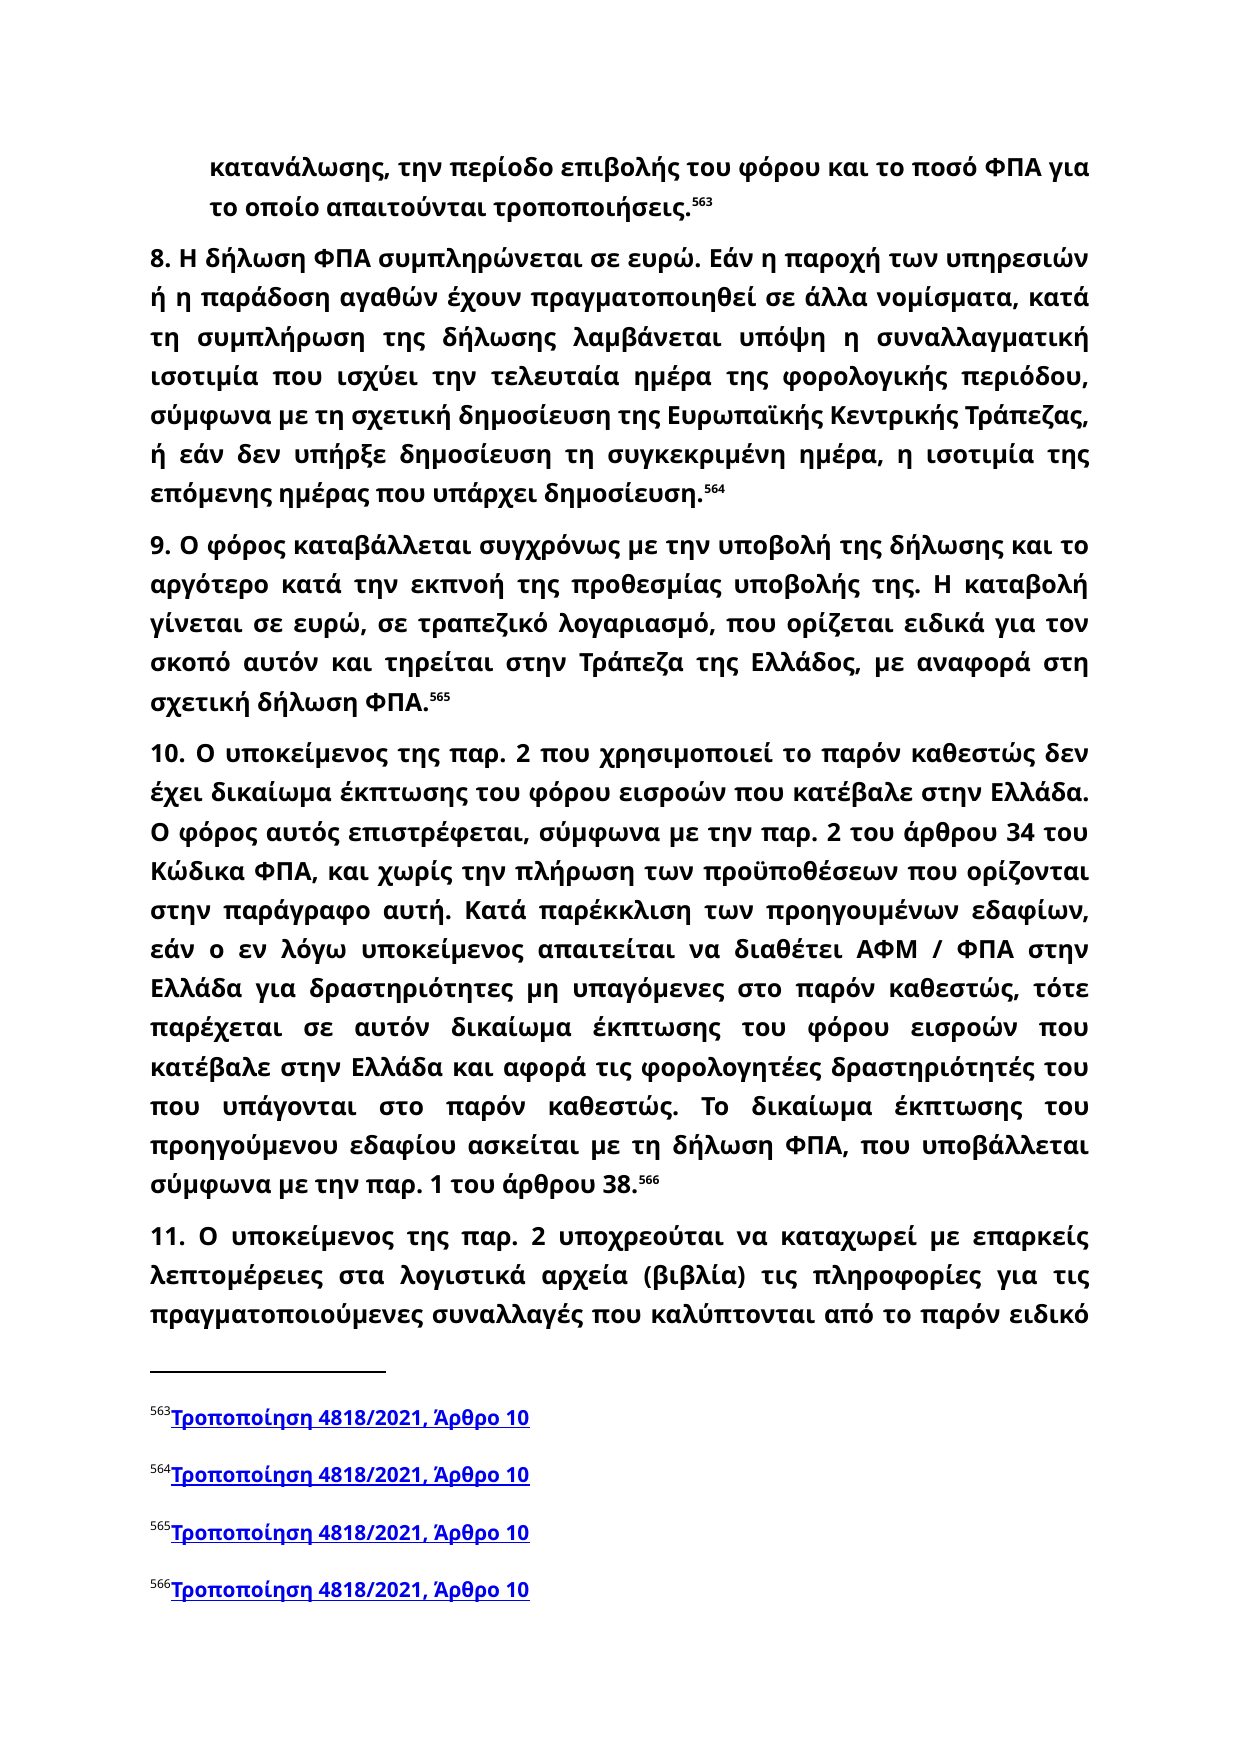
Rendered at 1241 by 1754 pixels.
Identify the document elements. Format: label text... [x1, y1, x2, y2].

text 8. Η δήλωση ΦΠΑ συμπληρώνεται σε ευρώ. Εάν η παροχή των υπηρεσιών ή η παράδοση αγαθών έχουν πραγματοποιηθεί σε άλλα νομίσματα, κατά τη συμπλήρωση της δήλωσης λαμβάνεται υπόψη η συναλλαγματική ισοτιμία που ισχύει την τελευταία ημέρα της φορολογικής περιόδου, σύμφωνα με τη σχετική δημοσίευση της Ευρωπαϊκής Κεντρικής Τράπεζας, ή εάν δεν υπήρξε δημοσίευση τη συγκεκριμένη ημέρα, η ισοτιμία της επόμενης ημέρας που υπάρχει δημοσίευση. [150, 241, 1090, 510]
list κατανάλωσης, την περίοδο επιβολής του φόρου και το ποσό ΦΠΑ για το οποίο απαιτούνται τροποποιήσεις. [150, 150, 1090, 223]
text 10. Ο υποκείμενος της παρ. 2 που χρησιμοποιεί το παρόν καθεστώς δεν έχει δικαίωμα έκπτωσης του φόρου εισροών που κατέβαλε στην Ελλάδα. Ο φόρος αυτός επιστρέφεται, σύμφωνα με την παρ. 2 του άρθρου 34 του Κώδικα ΦΠΑ, και χωρίς την πλήρωση των προϋποθέσεων που ορίζονται στην παράγραφο αυτή. Κατά παρέκκλιση των προηγουμένων εδαφίων, εάν ο εν λόγω υποκείμενος απαιτείται να διαθέτει ΑΦΜ / ΦΠΑ στην Ελλάδα για δραστηριότητες μη υπαγόμενες στο παρόν καθεστώς, τότε παρέχεται σε αυτόν δικαίωμα έκπτωσης του φόρου εισροών που κατέβαλε στην Ελλάδα και αφορά τις φορολογητέες δραστηριότητές του που υπάγονται στο παρόν καθεστώς. Το δικαίωμα έκπτωσης του προηγούμενου εδαφίου ασκείται με τη δήλωση ΦΠΑ, που υποβάλλεται σύμφωνα με την παρ. 1 του άρθρου 38. [150, 736, 1090, 1201]
text Τροποποίηση 4818/2021, Άρθρο 10 [150, 1576, 1090, 1604]
text Τροποποίηση 4818/2021, Άρθρο 10 [150, 1518, 1090, 1546]
text 11. Ο υποκείμενος της παρ. 2 υποχρεούται να καταχωρεί με επαρκείς λεπτομέρειες στα λογιστικά αρχεία (βιβλία) τις πληροφορίες για τις πραγματοποιούμενες συναλλαγές που καλύπτονται από το παρόν ειδικό [150, 1218, 1090, 1331]
text Τροποποίηση 4818/2021, Άρθρο 10 [150, 1403, 1090, 1431]
text Τροποποίηση 4818/2021, Άρθρο 10 [150, 1460, 1090, 1489]
text 9. Ο φόρος καταβάλλεται συγχρόνως με την υποβολή της δήλωσης και το αργότερο κατά την εκπνοή της προθεσμίας υποβολής της. Η καταβολή γίνεται σε ευρώ, σε τραπεζικό λογαριασμό, που ορίζεται ειδικά για τον σκοπό αυτόν και τηρείται στην Τράπεζα της Ελλάδος, με αναφορά στη σχετική δήλωση ΦΠΑ. [150, 527, 1090, 718]
